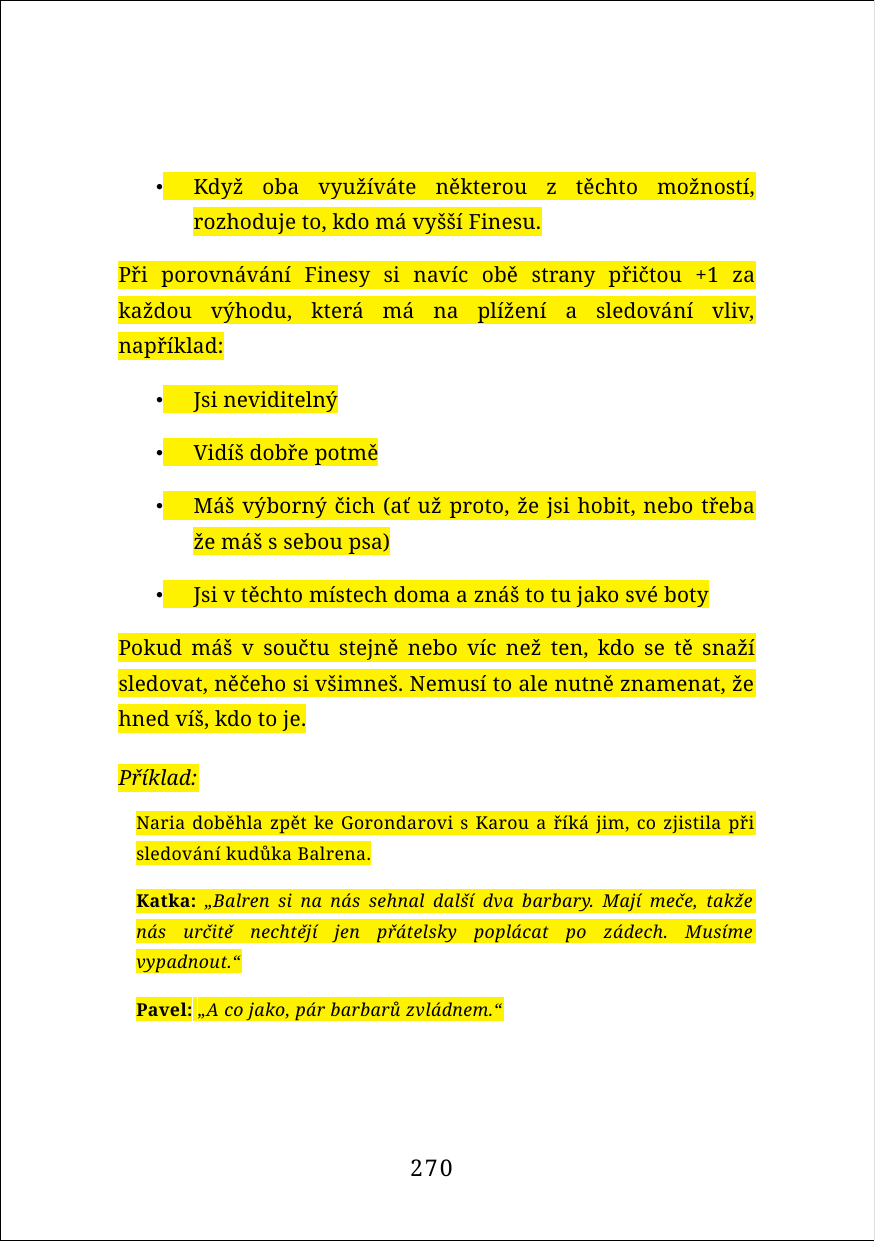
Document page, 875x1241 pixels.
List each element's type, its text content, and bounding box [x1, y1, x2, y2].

text Při porovnávání Finesy si navíc obě strany přičtou +1 za každou výhodu, která má na plížení a sledování vliv, například: [118, 261, 756, 360]
text Naria doběhla zpět ke Gorondarovi s Karou a říká jim, co zjistila při sledování kudůka Balrena. [136, 811, 756, 865]
list Jsi neviditelný [156, 385, 756, 413]
text Pavel: „A co jako, pár barbarů zvládnem.“ [136, 997, 756, 1021]
list Jsi v těchto místech doma a znáš to tu jako své boty [156, 580, 756, 608]
list Když oba využíváte některou z těchto možností, rozhoduje to, kdo má vyšší Finesu. [156, 172, 756, 236]
text Pokud máš v součtu stejně nebo víc než ten, kdo se tě snaží sledovat, něčeho si všimneš. Nemusí to ale nutně znamenat, že hned víš, kdo to je. [118, 633, 756, 733]
text Katka: „Balren si na nás sehnal další dva barbary. Mají meče, takže nás určitě nechtějí jen přátelsky poplácat po zádech. Musíme vypadnout.“ [136, 889, 756, 973]
list Vidíš dobře potmě [156, 438, 756, 466]
text Příklad: [118, 763, 756, 792]
list Máš výborný čich (ať už proto, že jsi hobit, nebo třeba že máš s sebou psa) [156, 491, 756, 555]
